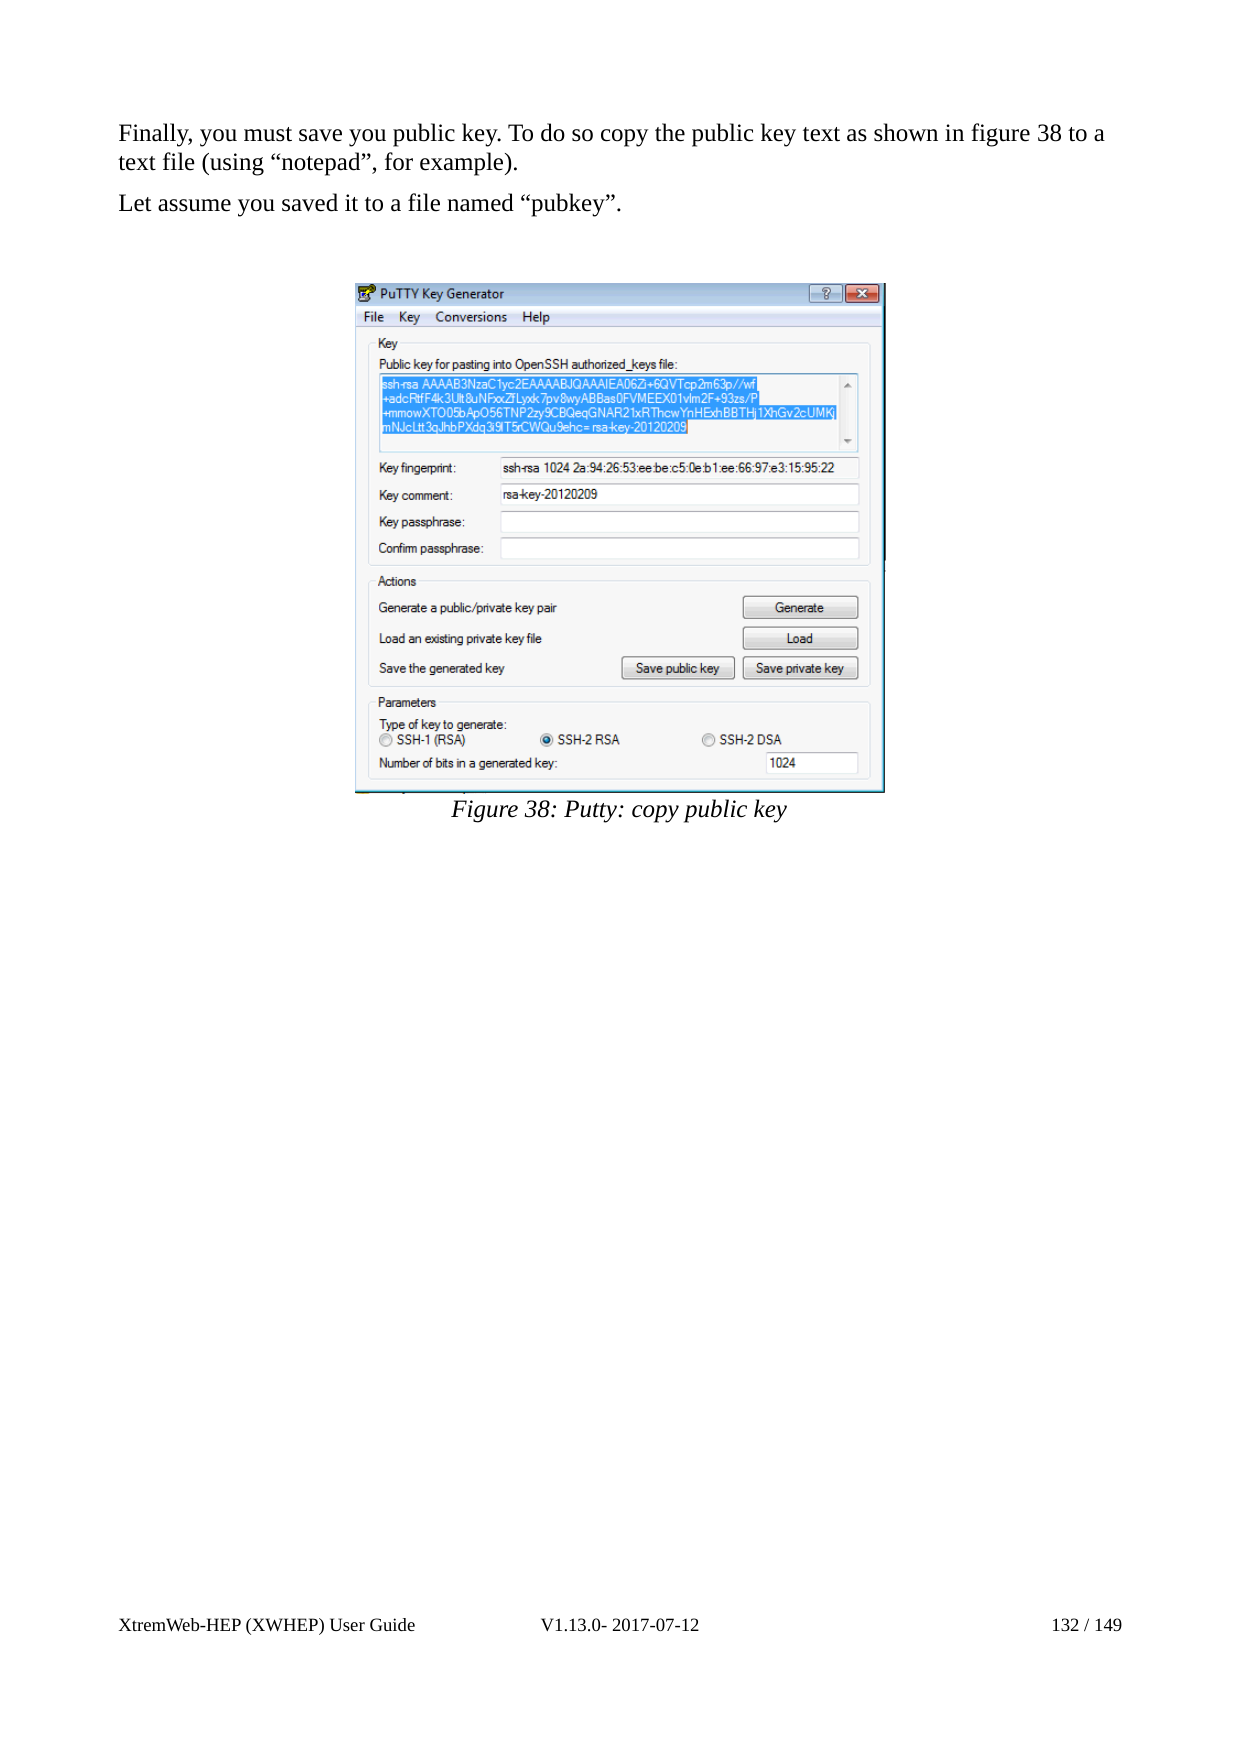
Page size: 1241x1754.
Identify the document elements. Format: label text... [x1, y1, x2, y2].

text Figure 38: Putty: copy public key [355, 794, 886, 823]
text Finally, you must save you public key. To do so copy the public key text as shown in figure 38 to a text file (using “notepad”, for example). [118, 118, 1122, 176]
text Let assume you saved it to a file named “pubkey”. [118, 188, 1122, 217]
picture [355, 283, 886, 794]
